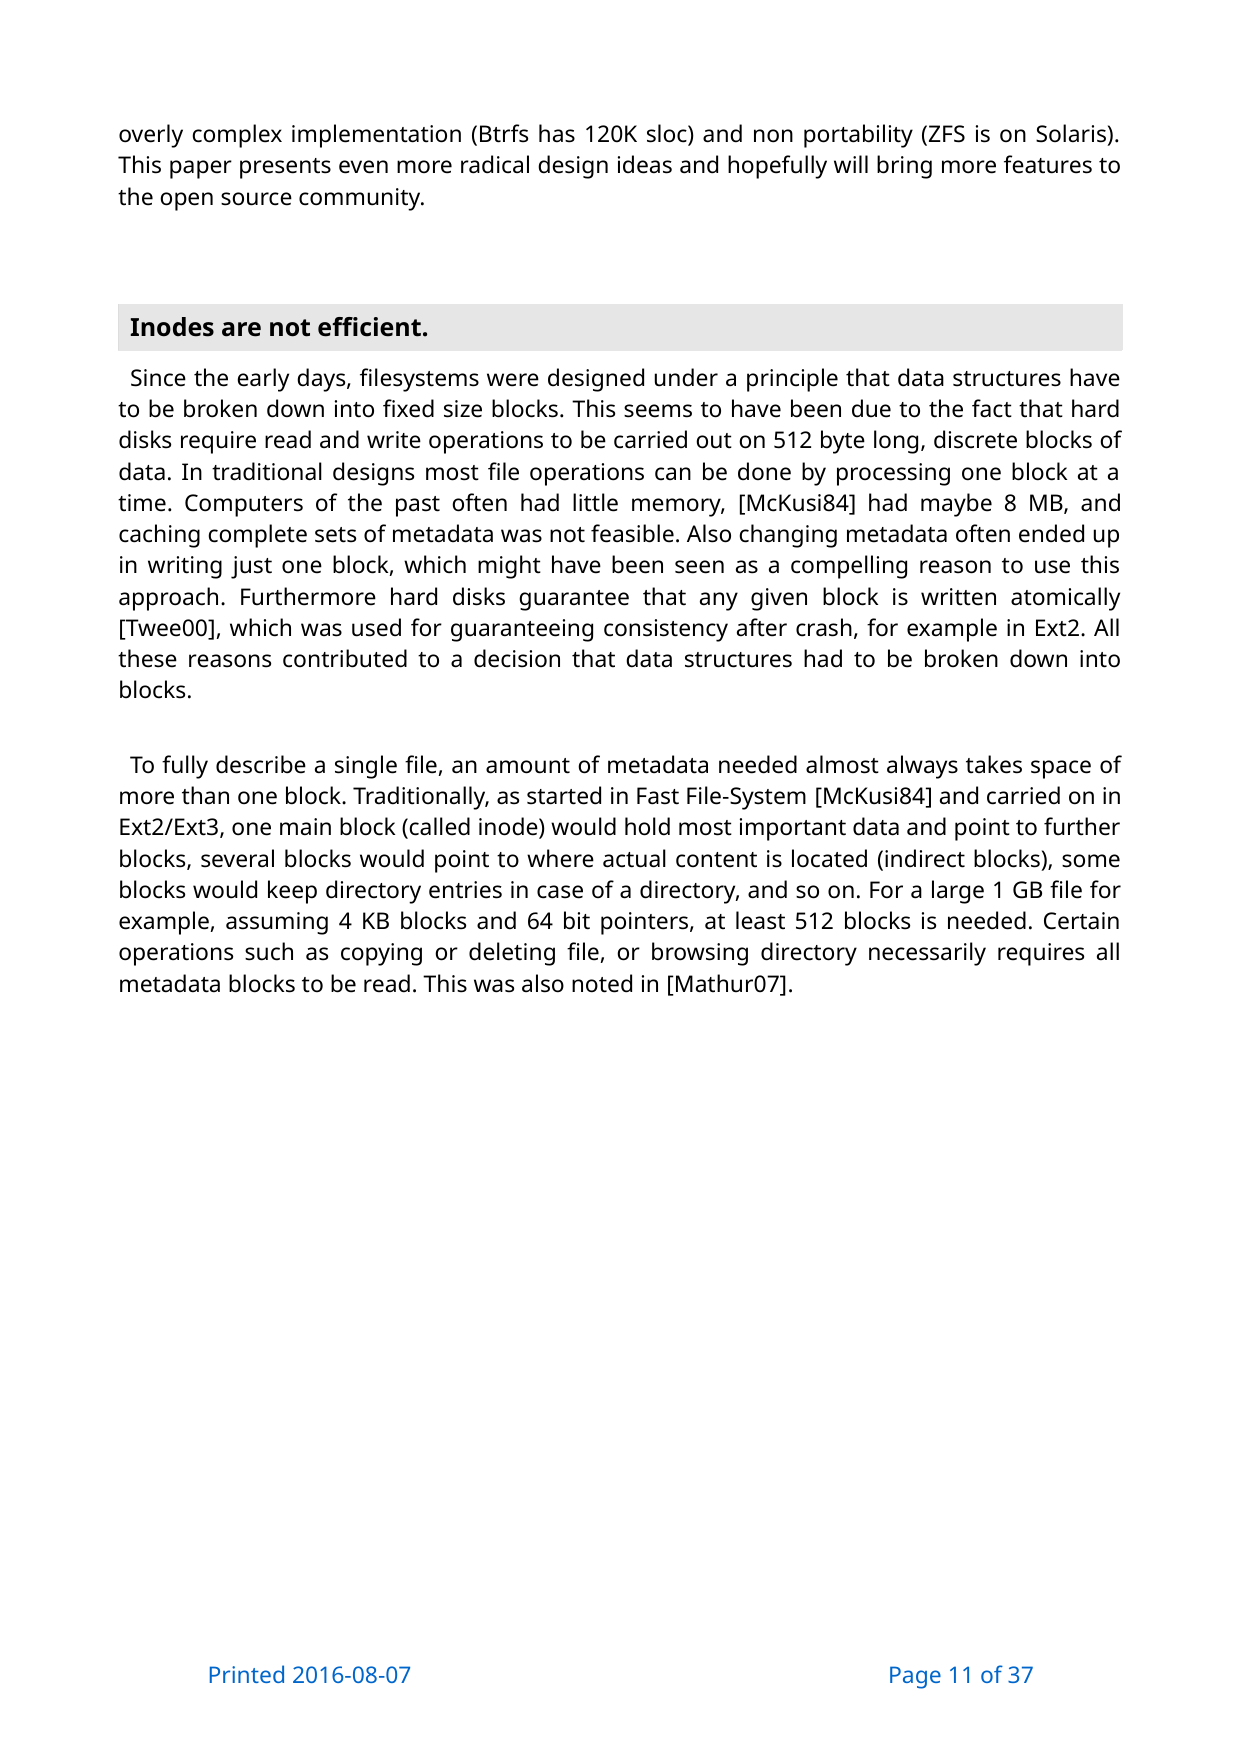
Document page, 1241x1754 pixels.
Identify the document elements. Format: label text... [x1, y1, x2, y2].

text overly complex implementation (Btrfs has 120K sloc) and non portability (ZFS is on Solaris). This paper presents even more radical design ideas and hopefully will bring more features to the open source community. [118, 118, 1122, 212]
text To fully describe a single file, an amount of metadata needed almost always takes space of more than one block. Traditionally, as started in Fast File-System [McKusi84] and carried on in Ext2/Ext3, one main block (called inode) would hold most important data and point to further blocks, several blocks would point to where actual content is located (indirect blocks), some blocks would keep directory entries in case of a directory, and so on. For a large 1 GB file for example, assuming 4 KB blocks and 64 bit pointers, at least 512 blocks is needed. Certain operations such as copying or deleting file, or browsing directory necessarily requires all metadata blocks to be read. This was also noted in [Mathur07]. [118, 749, 1122, 999]
subtitle Inodes are not efficient. [119, 305, 1122, 350]
text Since the early days, filesystems were designed under a principle that data structures have to be broken down into fixed size blocks. This seems to have been due to the fact that hard disks require read and write operations to be carried out on 512 byte long, discrete blocks of data. In traditional designs most file operations can be done by processing one block at a time. Computers of the past often had little memory, [McKusi84] had maybe 8 MB, and caching complete sets of metadata was not feasible. Also changing metadata often ended up in writing just one block, which might have been seen as a compelling reason to use this approach. Furthermore hard disks guarantee that any given block is written atomically [Twee00], which was used for guaranteeing consistency after crash, for example in Ext2. All these reasons contributed to a decision that data structures had to be broken down into blocks. [118, 362, 1122, 706]
